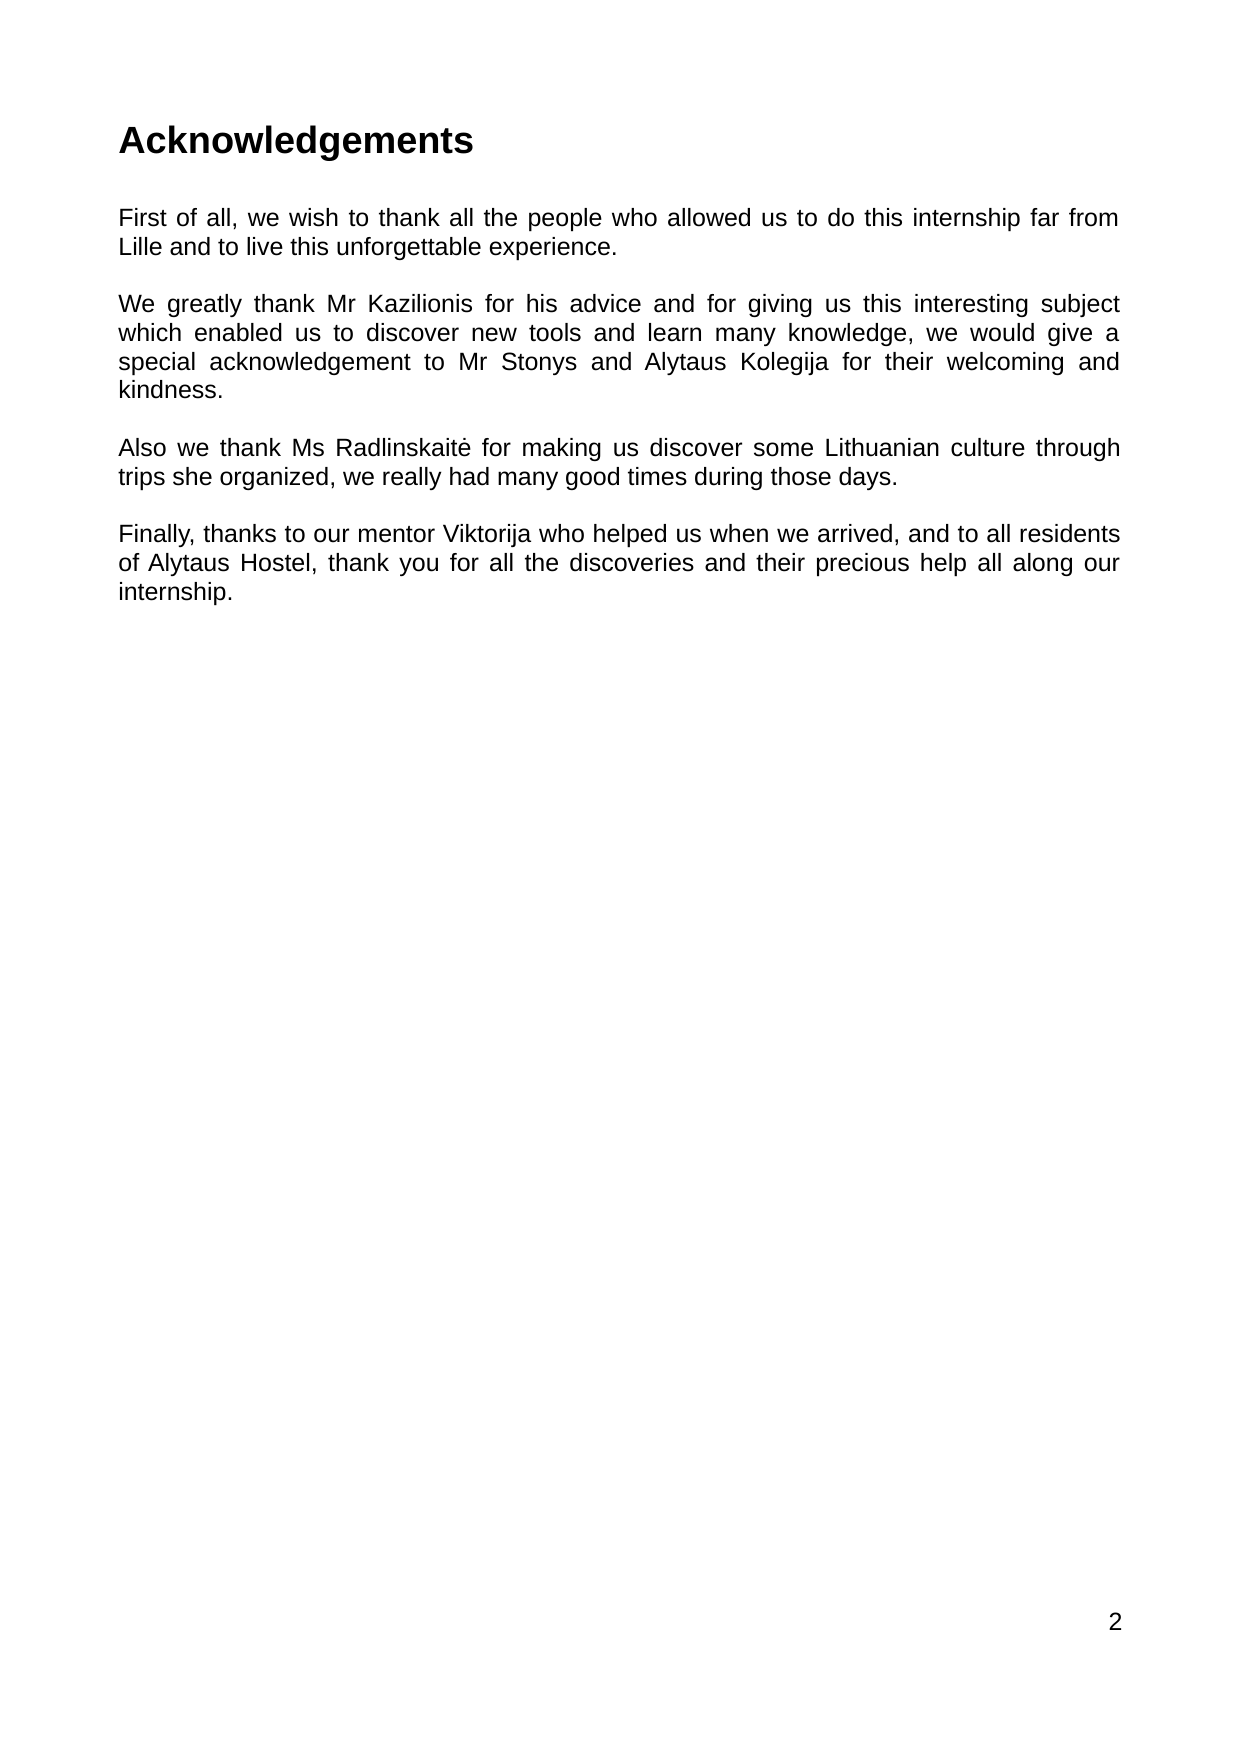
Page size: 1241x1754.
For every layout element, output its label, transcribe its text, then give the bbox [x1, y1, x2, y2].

text First of all, we wish to thank all the people who allowed us to do this internship far from Lille and to live this unforgettable experience. [118, 203, 1122, 261]
subtitle Acknowledgements [118, 118, 1122, 162]
text We greatly thank Mr Kazilionis for his advice and for giving us this interesting subject which enabled us to discover new tools and learn many knowledge, we would give a special acknowledgement to Mr Stonys and Alytaus Kolegija for their welcoming and kindness. [118, 289, 1122, 404]
text Also we thank Ms Radlinskaitė for making us discover some Lithuanian culture through trips she organized, we really had many good times during those days. [118, 433, 1122, 491]
text Finally, thanks to our mentor Viktorija who helped us when we arrived, and to all residents of Alytaus Hostel, thank you for all the discoveries and their precious help all along our internship. [118, 519, 1122, 606]
